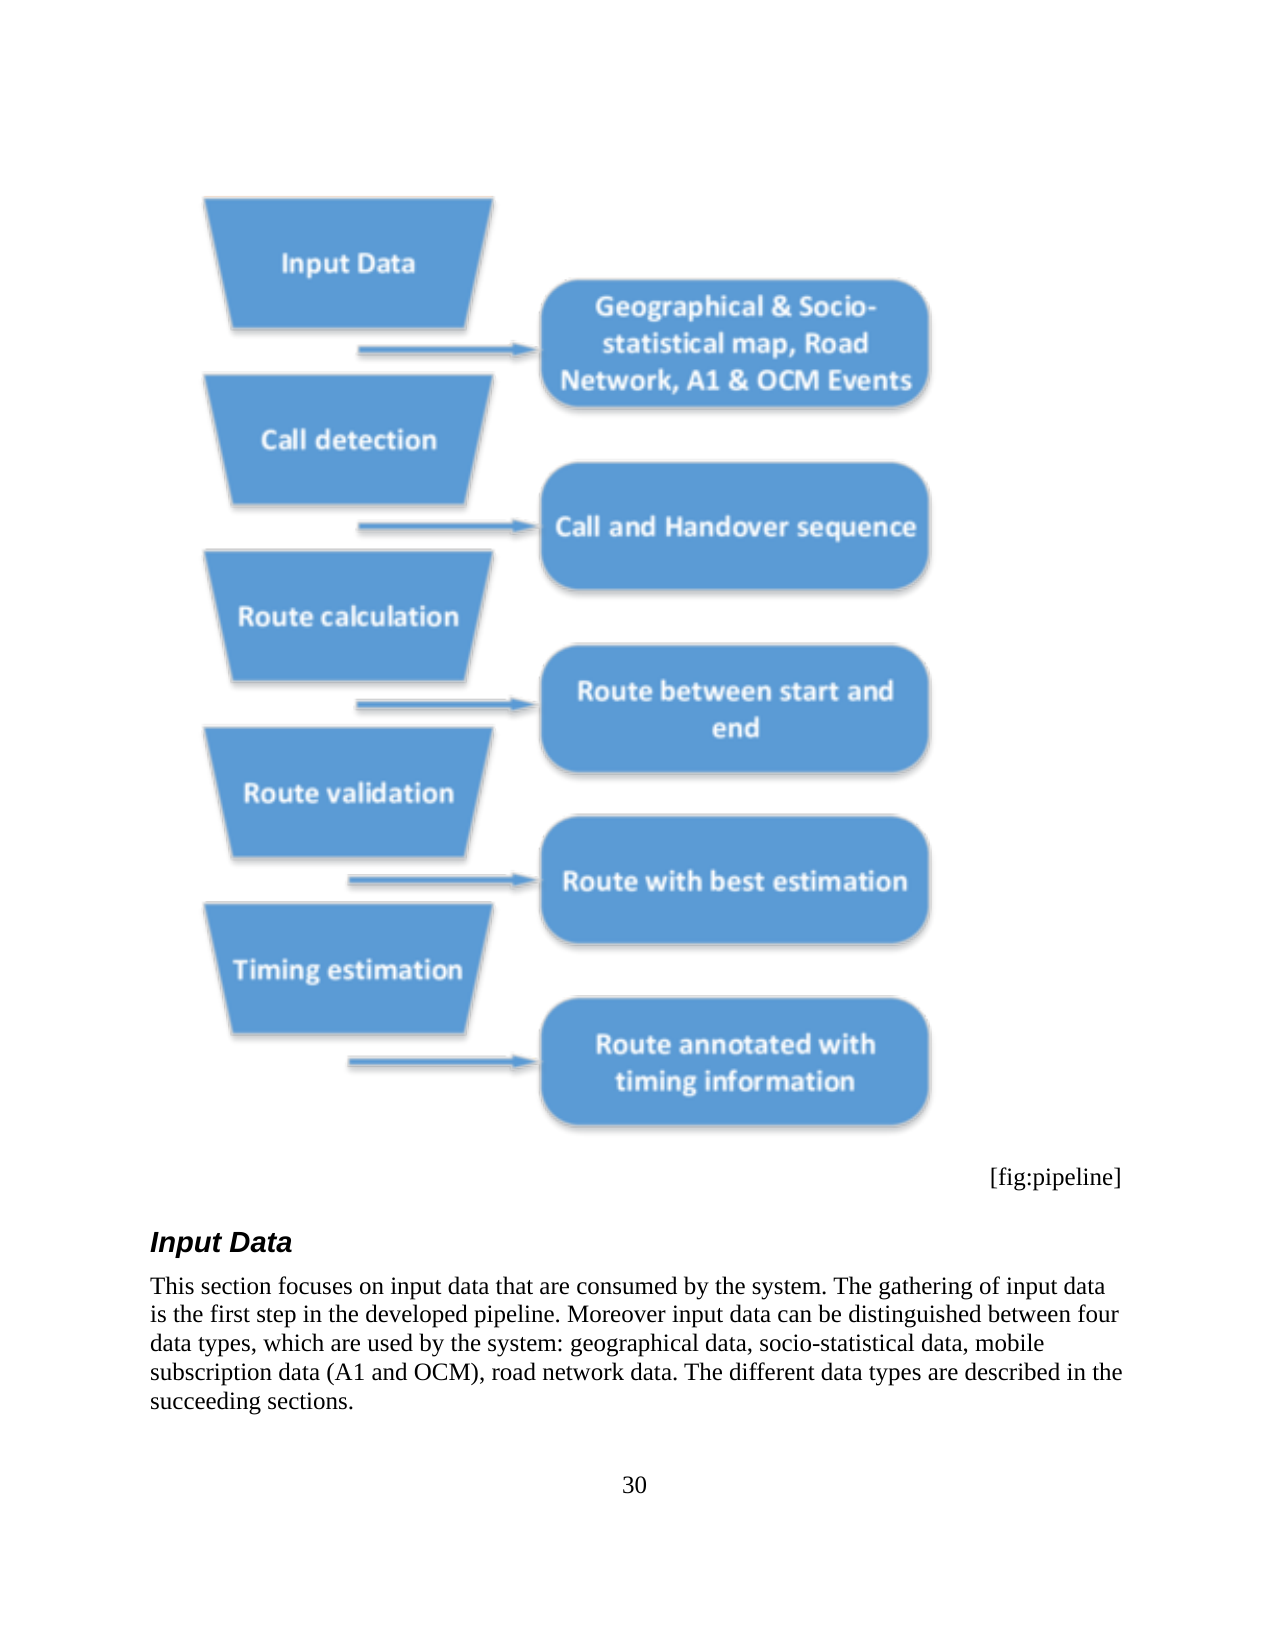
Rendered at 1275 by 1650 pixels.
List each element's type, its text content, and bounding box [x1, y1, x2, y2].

text [fig:pipeline] [150, 1159, 1125, 1191]
subtitle Input Data [150, 1225, 1125, 1258]
text This section focuses on input data that are consumed by the system. The gathering of input data is the first step in the developed pipeline. Moreover input data can be distinguished between four data types, which are used by the system: geographical data, socio-statistical data, mobile subscription data (A1 and OCM), road network data. The different data types are described in the succeeding sections. [150, 1271, 1125, 1414]
picture [150, 150, 984, 1186]
